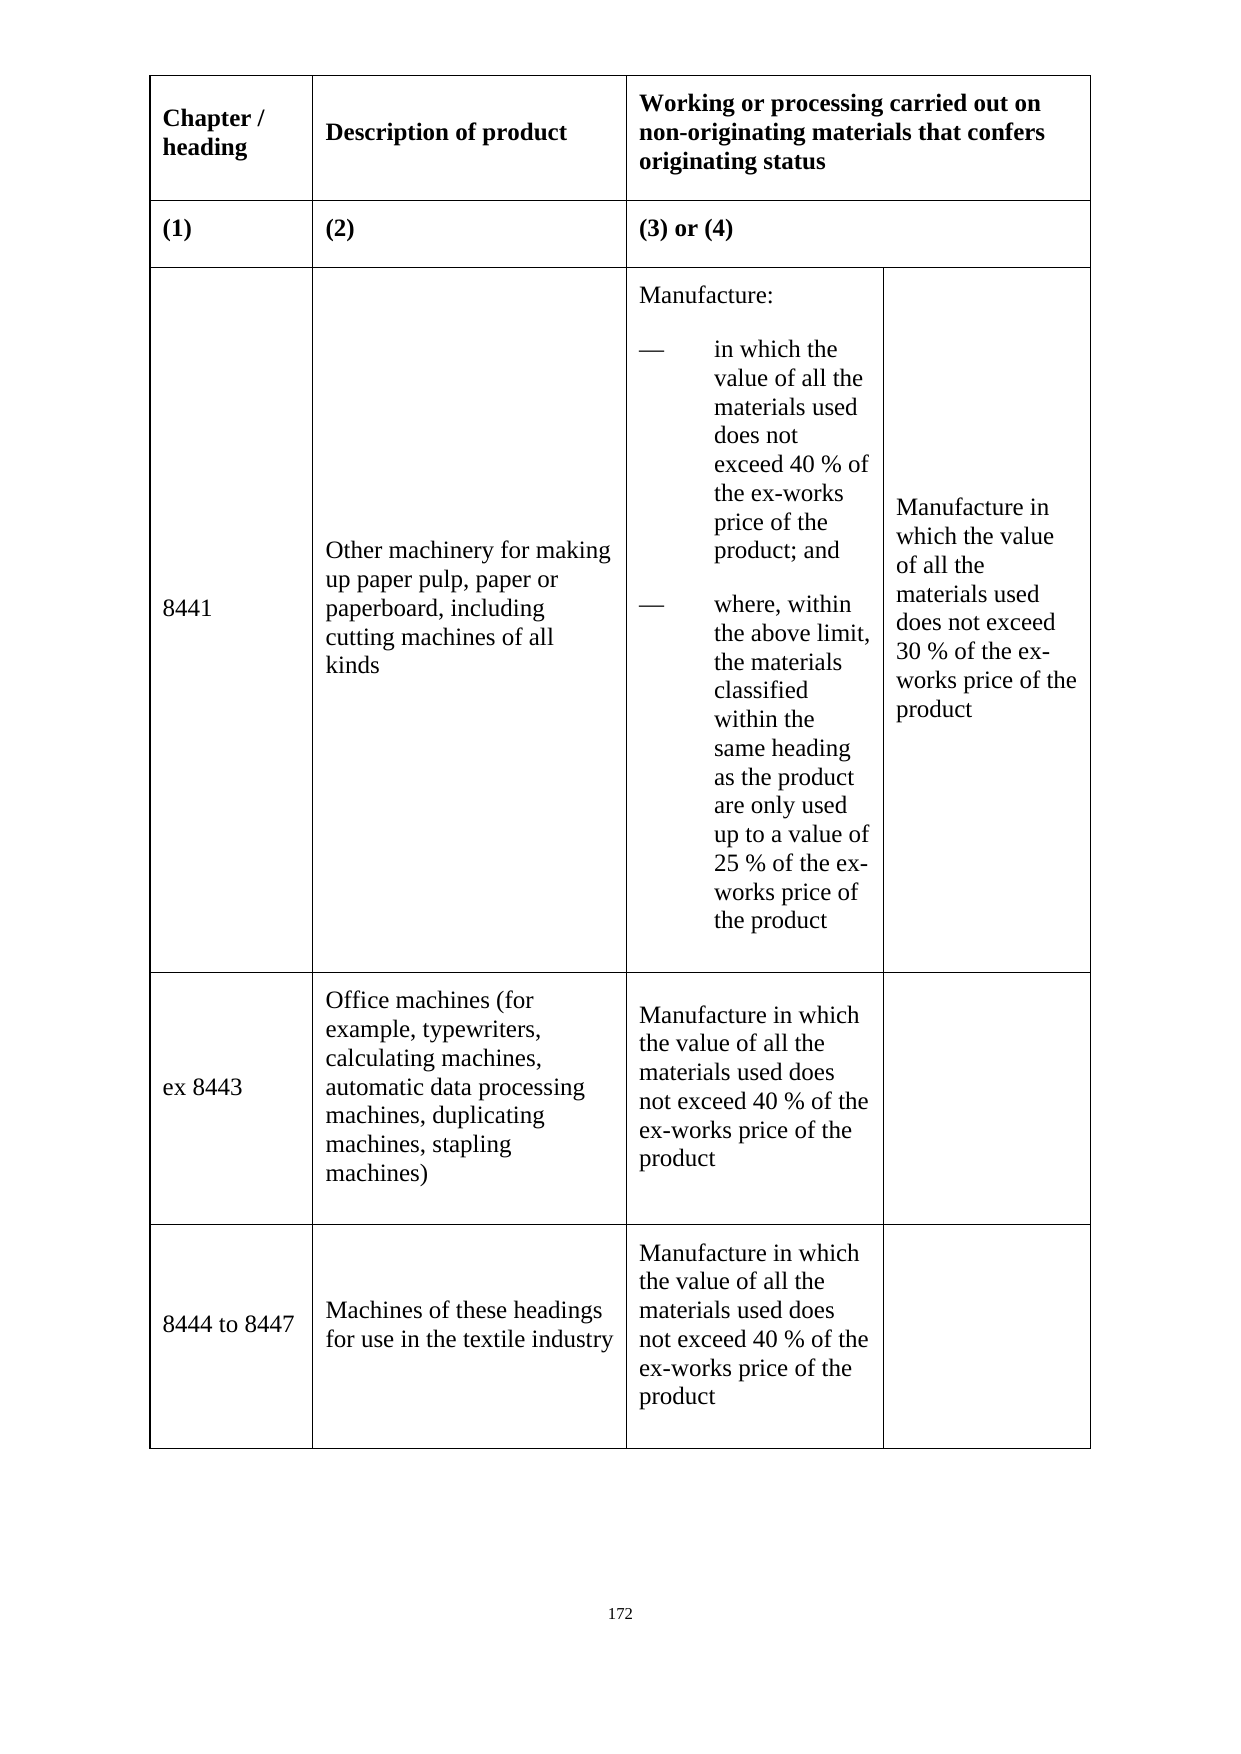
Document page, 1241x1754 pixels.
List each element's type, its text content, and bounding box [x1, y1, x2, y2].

table_cell Other machinery for making up paper pulp, paper or paperboard, including cutting machines of all kinds [313, 268, 626, 972]
table_cell Machines of these headings for use in the textile industry [313, 1225, 626, 1448]
table_header Chapter / heading [151, 76, 312, 200]
table_cell (3) or (4) [627, 201, 1090, 267]
table_cell Office machines (for example, typewriters, calculating machines, automatic data processing machines, duplicating machines, stapling machines) [313, 973, 626, 1224]
table_cell ex 8443 [151, 973, 312, 1224]
table_cell (1) [151, 201, 312, 267]
table_cell Manufacture in which the value of all the materials used does not exceed 40 % of the ex‐works price of the product [627, 973, 883, 1224]
table_cell 8444 to 8447 [151, 1225, 312, 1448]
table_cell [884, 1225, 1090, 1448]
table_header Description of product [313, 76, 626, 200]
table_cell 8441 [151, 268, 312, 972]
table_cell Manufacture in which the value of all the materials used does not exceed 30 % of the ex‐works price of the product [884, 268, 1090, 972]
table_header Working or processing carried out on non‐originating materials that confers originating status [627, 76, 1090, 200]
table_cell [884, 973, 1090, 1224]
table_cell Manufacture: — in which the value of all the materials used does not exceed 40 % of the ex‐works price of the product; and — where, within the above limit, the materials classified within the same heading as the product are only used up to a value of 25 % of the ex‐works price of the product [627, 268, 883, 972]
table_cell Manufacture in which the value of all the materials used does not exceed 40 % of the ex‐works price of the product [627, 1225, 883, 1448]
table_cell (2) [313, 201, 626, 267]
